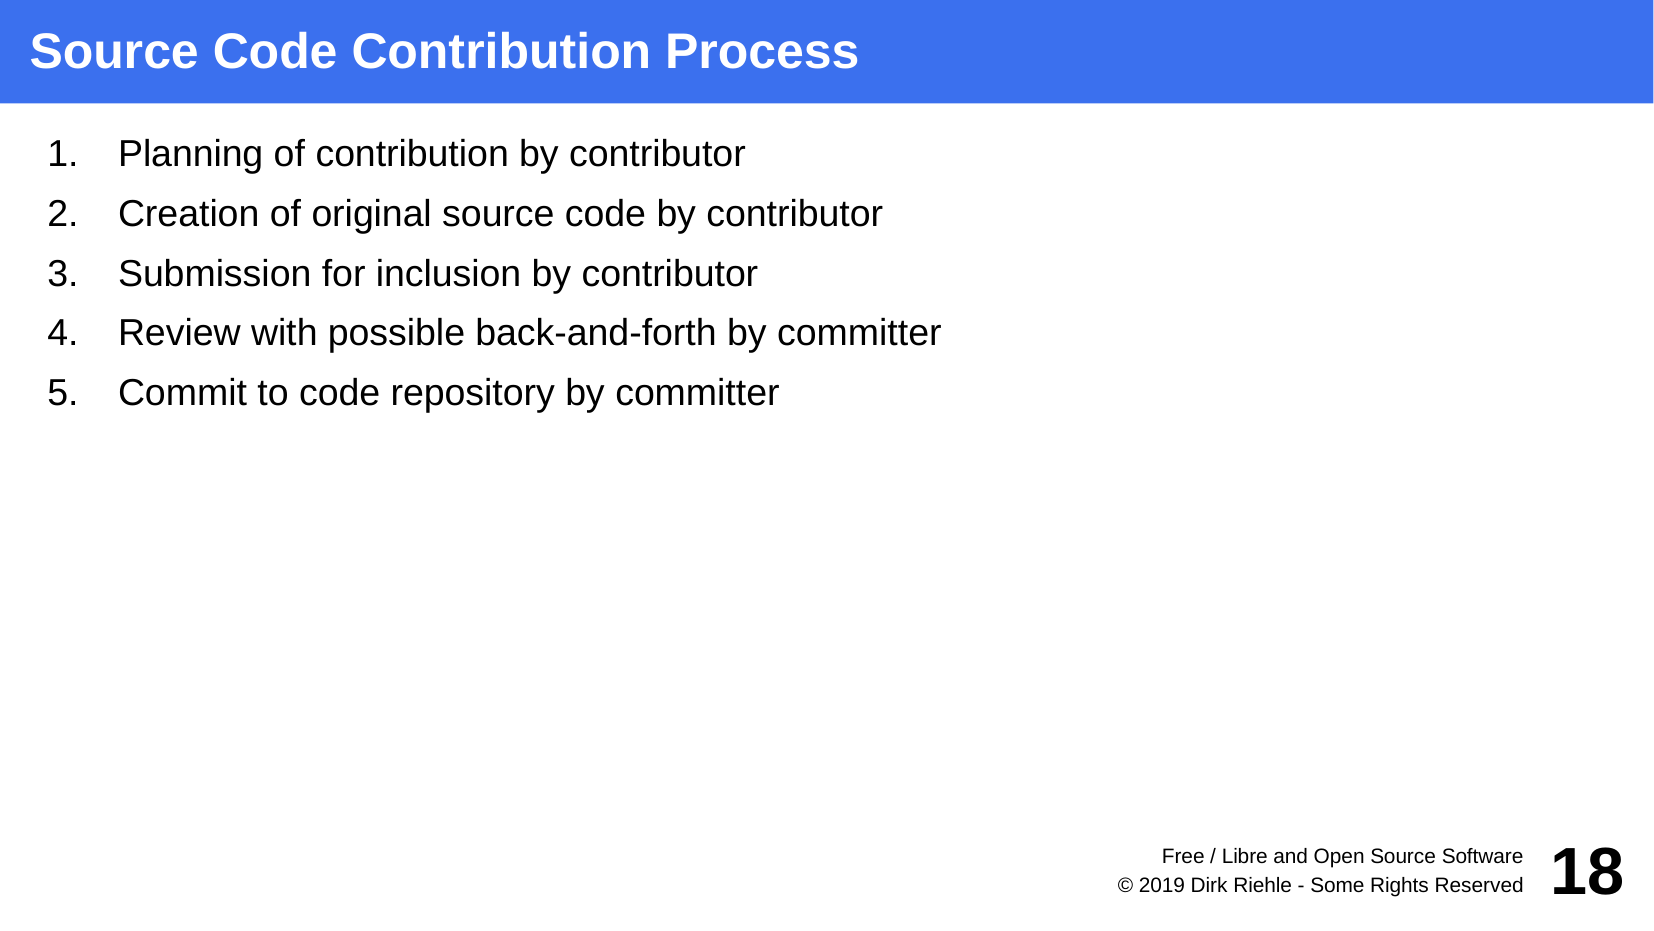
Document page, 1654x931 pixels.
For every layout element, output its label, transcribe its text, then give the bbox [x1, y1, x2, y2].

list Planning of contribution by contributor Creation of original source code by contributor Submission for inclusion by contributor Review with possible back-and-forth by committer Commit to code repository by committer [29, 132, 1625, 813]
title Source Code Contribution Process [0, 0, 1654, 104]
